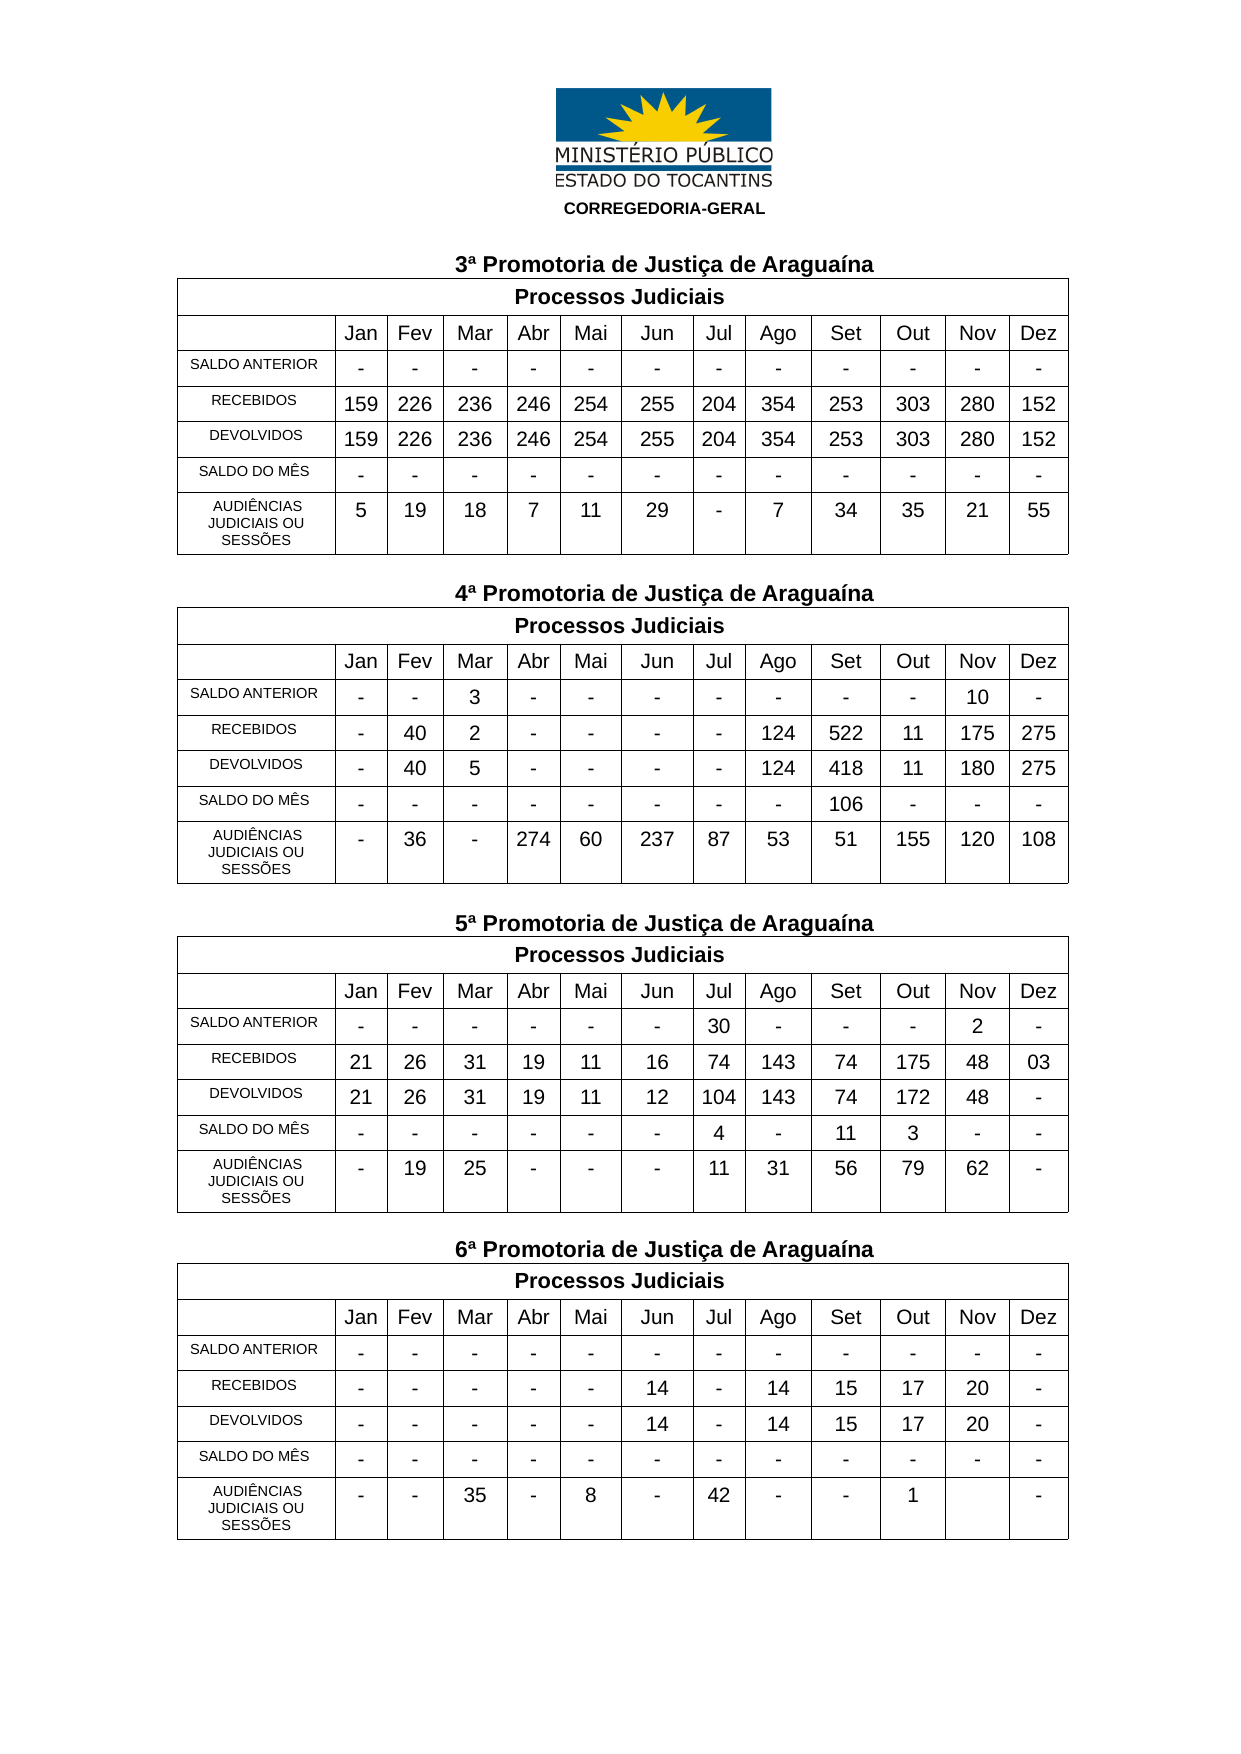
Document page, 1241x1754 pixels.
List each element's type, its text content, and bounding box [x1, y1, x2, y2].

table_cell Set [812, 316, 880, 350]
table_cell Jun [622, 1300, 693, 1335]
table_cell - [946, 351, 1009, 386]
table_cell 159 [336, 422, 387, 457]
table_cell Jan [336, 1300, 387, 1335]
table_cell DEVOLVIDOS [178, 1407, 335, 1441]
table_cell 31 [444, 1045, 507, 1079]
table_cell 55 [1010, 493, 1068, 554]
table_cell Ago [746, 974, 811, 1008]
table_cell Set [812, 1300, 880, 1335]
table_cell 8 [561, 1478, 621, 1539]
table_cell - [1010, 787, 1068, 821]
table_cell 255 [622, 422, 693, 457]
table_cell 172 [881, 1080, 945, 1115]
table_cell 4 [694, 1116, 745, 1150]
table_cell 31 [444, 1080, 507, 1115]
table_cell - [694, 493, 745, 554]
table_cell Abr [508, 1300, 560, 1335]
table_cell - [561, 680, 621, 714]
table_cell 19 [508, 1045, 560, 1079]
table_header Processos Judiciais [178, 1264, 1068, 1299]
table_cell 21 [336, 1080, 387, 1115]
table_cell 204 [694, 422, 745, 457]
table_cell 03 [1010, 1045, 1068, 1079]
table_cell 11 [561, 1045, 621, 1079]
table_cell RECEBIDOS [178, 1045, 335, 1079]
table_cell - [388, 1442, 443, 1477]
table_cell - [694, 1442, 745, 1477]
table_cell - [336, 680, 387, 714]
table_cell Jan [336, 645, 387, 679]
text 3ª Promotoria de Justiça de Araguaína [177, 251, 1152, 278]
table_cell 254 [561, 387, 621, 421]
table_cell - [1010, 458, 1068, 492]
table_cell 30 [694, 1009, 745, 1044]
table_cell - [508, 787, 560, 821]
table_cell - [561, 1151, 621, 1212]
table_cell - [622, 1336, 693, 1370]
table_cell 236 [444, 387, 507, 421]
table_cell 74 [812, 1045, 880, 1079]
table_cell Out [881, 316, 945, 350]
table_cell 15 [812, 1371, 880, 1406]
table_cell Set [812, 645, 880, 679]
table_cell Dez [1010, 1300, 1068, 1335]
table_cell - [444, 458, 507, 492]
table_cell Dez [1010, 645, 1068, 679]
table_cell 120 [946, 822, 1009, 883]
table_cell 253 [812, 387, 880, 421]
table_cell - [388, 458, 443, 492]
table_cell DEVOLVIDOS [178, 751, 335, 786]
table_cell Dez [1010, 316, 1068, 350]
table_cell RECEBIDOS [178, 716, 335, 750]
table_cell - [881, 1442, 945, 1477]
table_cell 35 [881, 493, 945, 554]
table_cell - [694, 1407, 745, 1441]
table_cell 124 [746, 716, 811, 750]
table_cell 253 [812, 422, 880, 457]
table_cell Mar [444, 645, 507, 679]
table_cell 20 [946, 1371, 1009, 1406]
table_cell - [388, 1371, 443, 1406]
table_cell [178, 1300, 335, 1335]
table_cell - [336, 751, 387, 786]
table_cell - [746, 1478, 811, 1539]
table_cell 7 [746, 493, 811, 554]
table_cell - [694, 751, 745, 786]
table_cell 31 [746, 1151, 811, 1212]
table_cell 26 [388, 1045, 443, 1079]
table_cell 2 [946, 1009, 1009, 1044]
table_cell 104 [694, 1080, 745, 1115]
table_cell SALDO DO MÊS [178, 1116, 335, 1150]
table_cell Nov [946, 316, 1009, 350]
table_cell - [881, 787, 945, 821]
table_cell - [336, 458, 387, 492]
table_cell - [746, 1336, 811, 1370]
table_cell 48 [946, 1045, 1009, 1079]
table_cell - [946, 1336, 1009, 1370]
table_cell RECEBIDOS [178, 387, 335, 421]
table_cell - [508, 680, 560, 714]
table_cell - [388, 1336, 443, 1370]
table_cell - [622, 351, 693, 386]
table_cell - [812, 1336, 880, 1370]
table_cell SALDO ANTERIOR [178, 680, 335, 714]
table_cell - [336, 1336, 387, 1370]
table_cell 11 [561, 493, 621, 554]
table_cell 14 [746, 1371, 811, 1406]
table_cell - [508, 716, 560, 750]
table_cell - [508, 751, 560, 786]
table_cell 11 [561, 1080, 621, 1115]
table_cell 79 [881, 1151, 945, 1212]
text 5ª Promotoria de Justiça de Araguaína [177, 909, 1152, 936]
table_cell 11 [812, 1116, 880, 1150]
table_cell - [694, 351, 745, 386]
table_cell SALDO DO MÊS [178, 1442, 335, 1477]
table_cell - [336, 822, 387, 883]
table_cell Mar [444, 1300, 507, 1335]
table_cell - [388, 1478, 443, 1539]
table_cell 53 [746, 822, 811, 883]
table_cell - [1010, 1336, 1068, 1370]
table_cell 152 [1010, 387, 1068, 421]
table_cell - [622, 751, 693, 786]
table_cell 5 [336, 493, 387, 554]
table_cell 74 [812, 1080, 880, 1115]
table_cell Mar [444, 316, 507, 350]
table_cell 180 [946, 751, 1009, 786]
table_cell - [561, 1116, 621, 1150]
table_cell - [694, 1336, 745, 1370]
table_cell Nov [946, 645, 1009, 679]
table_cell - [561, 716, 621, 750]
table_cell - [388, 1407, 443, 1441]
table_cell 159 [336, 387, 387, 421]
table_cell [178, 316, 335, 350]
table_cell 3 [444, 680, 507, 714]
table_cell - [561, 1442, 621, 1477]
table_cell - [694, 458, 745, 492]
table_cell - [694, 1371, 745, 1406]
table_cell - [881, 1336, 945, 1370]
table_cell - [622, 1116, 693, 1150]
table_cell 10 [946, 680, 1009, 714]
table_cell - [812, 680, 880, 714]
table_cell - [694, 680, 745, 714]
table_cell - [336, 1407, 387, 1441]
table_cell Abr [508, 316, 560, 350]
table_cell 280 [946, 387, 1009, 421]
table_cell Abr [508, 974, 560, 1008]
table_cell 5 [444, 751, 507, 786]
table_cell Jun [622, 974, 693, 1008]
table_cell 11 [881, 716, 945, 750]
table_cell - [946, 1116, 1009, 1150]
table_cell - [508, 1371, 560, 1406]
table_cell Nov [946, 974, 1009, 1008]
table_cell - [622, 1442, 693, 1477]
table_cell - [946, 787, 1009, 821]
table_cell - [622, 787, 693, 821]
table_cell 14 [746, 1407, 811, 1441]
table_cell 87 [694, 822, 745, 883]
table_cell - [388, 1009, 443, 1044]
table_cell 124 [746, 751, 811, 786]
table_cell - [746, 1116, 811, 1150]
table_cell - [746, 787, 811, 821]
table_cell - [508, 1009, 560, 1044]
table_cell Set [812, 974, 880, 1008]
table_cell - [812, 1442, 880, 1477]
table_cell SALDO DO MÊS [178, 787, 335, 821]
table_cell - [444, 1116, 507, 1150]
table_cell - [746, 1009, 811, 1044]
table_cell - [444, 1009, 507, 1044]
table_cell 303 [881, 422, 945, 457]
table_cell [178, 645, 335, 679]
table_cell - [444, 787, 507, 821]
table_cell Out [881, 645, 945, 679]
table_cell - [812, 458, 880, 492]
table_cell - [444, 351, 507, 386]
table_cell - [694, 716, 745, 750]
table_header Processos Judiciais [178, 279, 1068, 314]
table_cell Mai [561, 974, 621, 1008]
table_cell 175 [881, 1045, 945, 1079]
table_cell - [1010, 1371, 1068, 1406]
table_cell - [746, 458, 811, 492]
table_cell 60 [561, 822, 621, 883]
table_cell 15 [812, 1407, 880, 1441]
table_cell 108 [1010, 822, 1068, 883]
table_cell Fev [388, 1300, 443, 1335]
table_cell - [1010, 1442, 1068, 1477]
table_cell Out [881, 1300, 945, 1335]
table_cell 354 [746, 422, 811, 457]
table_cell - [881, 351, 945, 386]
table_cell 255 [622, 387, 693, 421]
table_cell - [508, 1336, 560, 1370]
table_cell 303 [881, 387, 945, 421]
table_cell 7 [508, 493, 560, 554]
table_cell - [336, 351, 387, 386]
table_cell - [946, 1442, 1009, 1477]
table_cell 418 [812, 751, 880, 786]
table_cell - [746, 1442, 811, 1477]
table_cell - [812, 1478, 880, 1539]
table_cell 40 [388, 751, 443, 786]
table_cell 274 [508, 822, 560, 883]
table_cell 275 [1010, 751, 1068, 786]
table_cell Jan [336, 316, 387, 350]
table_cell Dez [1010, 974, 1068, 1008]
picture [556, 88, 773, 187]
table_cell AUDIÊNCIAS JUDICIAIS OU SESSÕES [178, 1151, 335, 1212]
table_cell 152 [1010, 422, 1068, 457]
table_cell 21 [336, 1045, 387, 1079]
table_cell 14 [622, 1407, 693, 1441]
table_cell 26 [388, 1080, 443, 1115]
table_cell - [336, 1009, 387, 1044]
table_cell 11 [881, 751, 945, 786]
table_cell Jul [694, 974, 745, 1008]
table_cell - [561, 751, 621, 786]
table_cell - [622, 1009, 693, 1044]
table_cell 19 [508, 1080, 560, 1115]
table_cell DEVOLVIDOS [178, 422, 335, 457]
table_cell - [508, 1478, 560, 1539]
table_cell 18 [444, 493, 507, 554]
table_cell 40 [388, 716, 443, 750]
table_cell - [812, 351, 880, 386]
table_cell 143 [746, 1045, 811, 1079]
table_cell - [336, 787, 387, 821]
table_cell Jan [336, 974, 387, 1008]
table_cell Mai [561, 645, 621, 679]
table_cell 42 [694, 1478, 745, 1539]
table_cell - [1010, 1009, 1068, 1044]
table_cell 17 [881, 1407, 945, 1441]
table_cell - [1010, 680, 1068, 714]
text 4ª Promotoria de Justiça de Araguaína [177, 580, 1152, 607]
table_cell 11 [694, 1151, 745, 1212]
table_cell [178, 974, 335, 1008]
table_cell - [622, 716, 693, 750]
table_cell 354 [746, 387, 811, 421]
table_cell 74 [694, 1045, 745, 1079]
table_cell - [561, 1371, 621, 1406]
table_cell - [622, 1151, 693, 1212]
table_cell - [444, 1371, 507, 1406]
table_cell 226 [388, 387, 443, 421]
table_cell Ago [746, 645, 811, 679]
table_cell - [336, 716, 387, 750]
table_cell 275 [1010, 716, 1068, 750]
table_cell 2 [444, 716, 507, 750]
table_cell 246 [508, 422, 560, 457]
table_cell - [1010, 1151, 1068, 1212]
table_cell AUDIÊNCIAS JUDICIAIS OU SESSÕES [178, 1478, 335, 1539]
table_cell 1 [881, 1478, 945, 1539]
table_cell - [444, 1336, 507, 1370]
table_cell SALDO DO MÊS [178, 458, 335, 492]
text 6ª Promotoria de Justiça de Araguaína [177, 1236, 1152, 1263]
table_cell - [561, 351, 621, 386]
table_cell - [336, 1116, 387, 1150]
table_cell DEVOLVIDOS [178, 1080, 335, 1115]
table_cell - [508, 1151, 560, 1212]
table_cell - [746, 351, 811, 386]
table_cell SALDO ANTERIOR [178, 1009, 335, 1044]
table_cell Ago [746, 316, 811, 350]
table_cell 236 [444, 422, 507, 457]
table_cell 48 [946, 1080, 1009, 1115]
table_cell Mai [561, 1300, 621, 1335]
table_cell Abr [508, 645, 560, 679]
table_cell Out [881, 974, 945, 1008]
table_cell - [1010, 1407, 1068, 1441]
table_header Processos Judiciais [178, 608, 1068, 643]
table_cell Jun [622, 316, 693, 350]
table_cell - [561, 1336, 621, 1370]
table_cell 226 [388, 422, 443, 457]
table_cell [946, 1478, 1009, 1539]
table_cell 17 [881, 1371, 945, 1406]
table_cell Fev [388, 645, 443, 679]
table_cell 246 [508, 387, 560, 421]
table_cell - [388, 351, 443, 386]
table_cell 254 [561, 422, 621, 457]
table_cell - [561, 1009, 621, 1044]
table_cell 143 [746, 1080, 811, 1115]
table_cell 204 [694, 387, 745, 421]
table_cell 36 [388, 822, 443, 883]
table_cell 51 [812, 822, 880, 883]
table_cell 20 [946, 1407, 1009, 1441]
table_cell - [508, 351, 560, 386]
table_cell - [444, 822, 507, 883]
table_cell AUDIÊNCIAS JUDICIAIS OU SESSÕES [178, 822, 335, 883]
table_cell Jun [622, 645, 693, 679]
table_cell 19 [388, 493, 443, 554]
table_cell - [444, 1442, 507, 1477]
table_cell - [388, 1116, 443, 1150]
table_cell - [508, 1116, 560, 1150]
table_cell - [1010, 1080, 1068, 1115]
table_cell - [508, 458, 560, 492]
table_cell - [746, 680, 811, 714]
table_cell Ago [746, 1300, 811, 1335]
table_cell - [812, 1009, 880, 1044]
table_cell 21 [946, 493, 1009, 554]
table_cell 280 [946, 422, 1009, 457]
table_cell Jul [694, 316, 745, 350]
table_cell SALDO ANTERIOR [178, 351, 335, 386]
table_cell Jul [694, 645, 745, 679]
table_cell - [508, 1407, 560, 1441]
table_cell - [561, 1407, 621, 1441]
table_cell Fev [388, 974, 443, 1008]
table_cell - [561, 458, 621, 492]
table_cell 155 [881, 822, 945, 883]
table_header Processos Judiciais [178, 937, 1068, 973]
table_cell - [622, 680, 693, 714]
table_cell AUDIÊNCIAS JUDICIAIS OU SESSÕES [178, 493, 335, 554]
table_cell - [336, 1371, 387, 1406]
table_cell 56 [812, 1151, 880, 1212]
table_cell - [881, 1009, 945, 1044]
table_cell - [561, 787, 621, 821]
table_cell Nov [946, 1300, 1009, 1335]
table_cell 12 [622, 1080, 693, 1115]
table_cell - [1010, 1478, 1068, 1539]
table_cell 175 [946, 716, 1009, 750]
table_cell 34 [812, 493, 880, 554]
table_cell 62 [946, 1151, 1009, 1212]
table_cell - [1010, 1116, 1068, 1150]
table_cell - [336, 1151, 387, 1212]
table_cell Fev [388, 316, 443, 350]
table_cell SALDO ANTERIOR [178, 1336, 335, 1370]
table_cell Jul [694, 1300, 745, 1335]
table_cell Mar [444, 974, 507, 1008]
table_cell - [388, 787, 443, 821]
table_cell 19 [388, 1151, 443, 1212]
table_cell 522 [812, 716, 880, 750]
table_cell - [881, 680, 945, 714]
table_cell Mai [561, 316, 621, 350]
table_cell 29 [622, 493, 693, 554]
table_cell - [336, 1442, 387, 1477]
table_cell - [622, 458, 693, 492]
table_cell 237 [622, 822, 693, 883]
table_cell - [1010, 351, 1068, 386]
table_cell 25 [444, 1151, 507, 1212]
table_cell 14 [622, 1371, 693, 1406]
table_cell - [336, 1478, 387, 1539]
table_cell - [946, 458, 1009, 492]
table_cell - [388, 680, 443, 714]
table_cell - [694, 787, 745, 821]
table_cell - [881, 458, 945, 492]
table_cell 106 [812, 787, 880, 821]
table_cell - [508, 1442, 560, 1477]
table_cell - [622, 1478, 693, 1539]
table_cell - [444, 1407, 507, 1441]
table_cell 3 [881, 1116, 945, 1150]
table_cell RECEBIDOS [178, 1371, 335, 1406]
table_cell 35 [444, 1478, 507, 1539]
table_cell 16 [622, 1045, 693, 1079]
